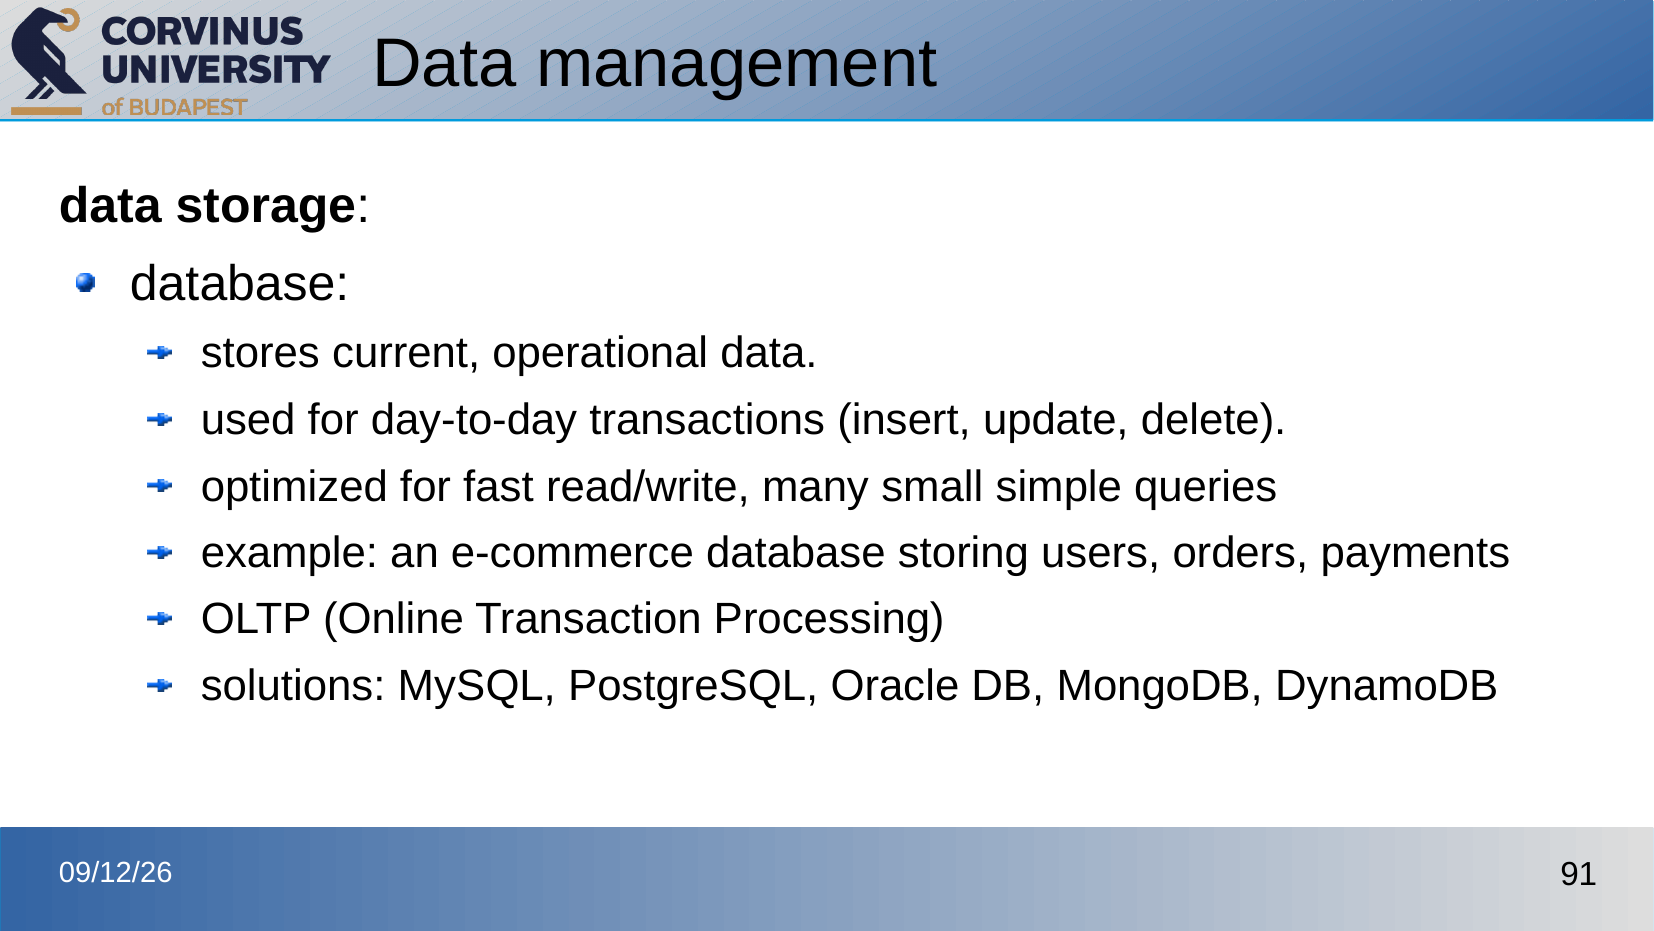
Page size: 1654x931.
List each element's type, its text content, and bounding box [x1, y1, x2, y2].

title Data management [372, 23, 1625, 103]
picture [11, 7, 331, 115]
list data storage: database: stores current, operational data. used for day-to-day transactions (insert, update, delete). optimized for fast read/write, many small simple queries example: an e-commerce database storing users, orders, payments OLTP (Online Transaction Processing) solutions: MySQL, PostgreSQL, Oracle DB, MongoDB, DynamoDB [59, 177, 1595, 768]
